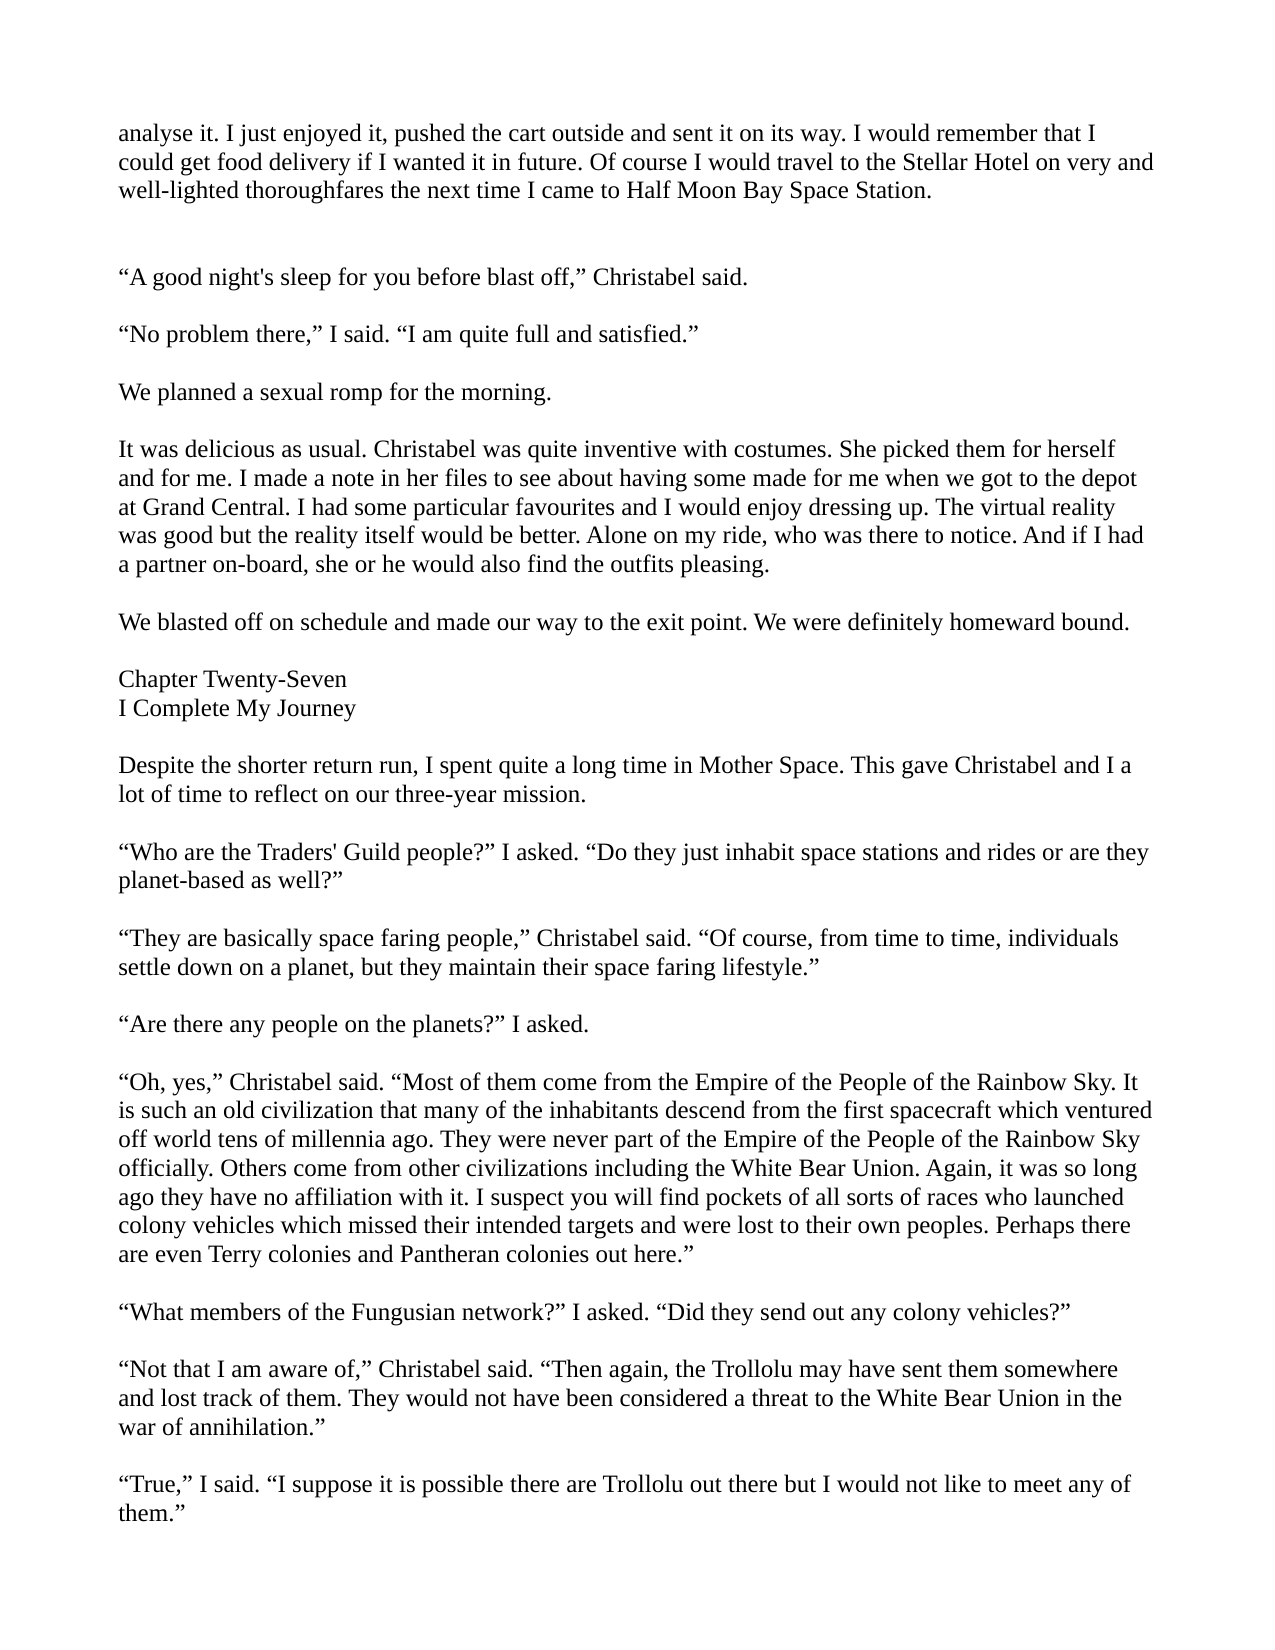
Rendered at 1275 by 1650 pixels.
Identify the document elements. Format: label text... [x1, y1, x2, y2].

text “Who are the Traders' Guild people?” I asked. “Do they just inhabit space stations and rides or are they planet-based as well?” [118, 837, 1157, 894]
text Chapter Twenty-Seven [118, 664, 1157, 693]
text “No problem there,” I said. “I am quite full and satisfied.” [118, 319, 1157, 348]
text “Oh, yes,” Christabel said. “Most of them come from the Empire of the People of the Rainbow Sky. It is such an old civilization that many of the inhabitants descend from the first spacecraft which ventured off world tens of millennia ago. They were never part of the Empire of the People of the Rainbow Sky officially. Others come from other civilizations including the White Bear Union. Again, it was so long ago they have no affiliation with it. I suspect you will find pockets of all sorts of races who launched colony vehicles which missed their intended targets and were lost to their own peoples. Perhaps there are even Terry colonies and Pantheran colonies out here.” [118, 1067, 1157, 1268]
text Despite the shorter return run, I spent quite a long time in Mother Space. This gave Christabel and I a lot of time to reflect on our three-year mission. [118, 751, 1157, 808]
text I Complete My Journey [118, 693, 1157, 722]
text “Are there any people on the planets?” I asked. [118, 1009, 1157, 1038]
text It was delicious as usual. Christabel was quite inventive with costumes. She picked them for herself and for me. I made a note in her files to see about having some made for me when we got to the depot at Grand Central. I had some particular favourites and I would enjoy dressing up. The virtual reality was good but the reality itself would be better. Alone on my ride, who was there to notice. And if I had a partner on-board, she or he would also find the outfits pleasing. [118, 434, 1157, 578]
text “True,” I said. “I suppose it is possible there are Trollolu out there but I would not like to meet any of them.” [118, 1469, 1157, 1527]
text “They are basically space faring people,” Christabel said. “Of course, from time to time, individuals settle down on a planet, but they maintain their space faring lifestyle.” [118, 923, 1157, 981]
text “A good night's sleep for you before blast off,” Christabel said. [118, 262, 1157, 291]
text We planned a sexual romp for the morning. [118, 377, 1157, 406]
text We blasted off on schedule and made our way to the exit point. We were definitely homeward bound. [118, 607, 1157, 636]
text “What members of the Fungusian network?” I asked. “Did they send out any colony vehicles?” [118, 1297, 1157, 1326]
text analyse it. I just enjoyed it, pushed the cart outside and sent it on its way. I would remember that I could get food delivery if I wanted it in future. Of course I would travel to the Stellar Hotel on very and well-lighted thoroughfares the next time I came to Half Moon Bay Space Station. [118, 118, 1157, 204]
text “Not that I am aware of,” Christabel said. “Then again, the Trollolu may have sent them somewhere and lost track of them. They would not have been considered a threat to the White Bear Union in the war of annihilation.” [118, 1354, 1157, 1441]
